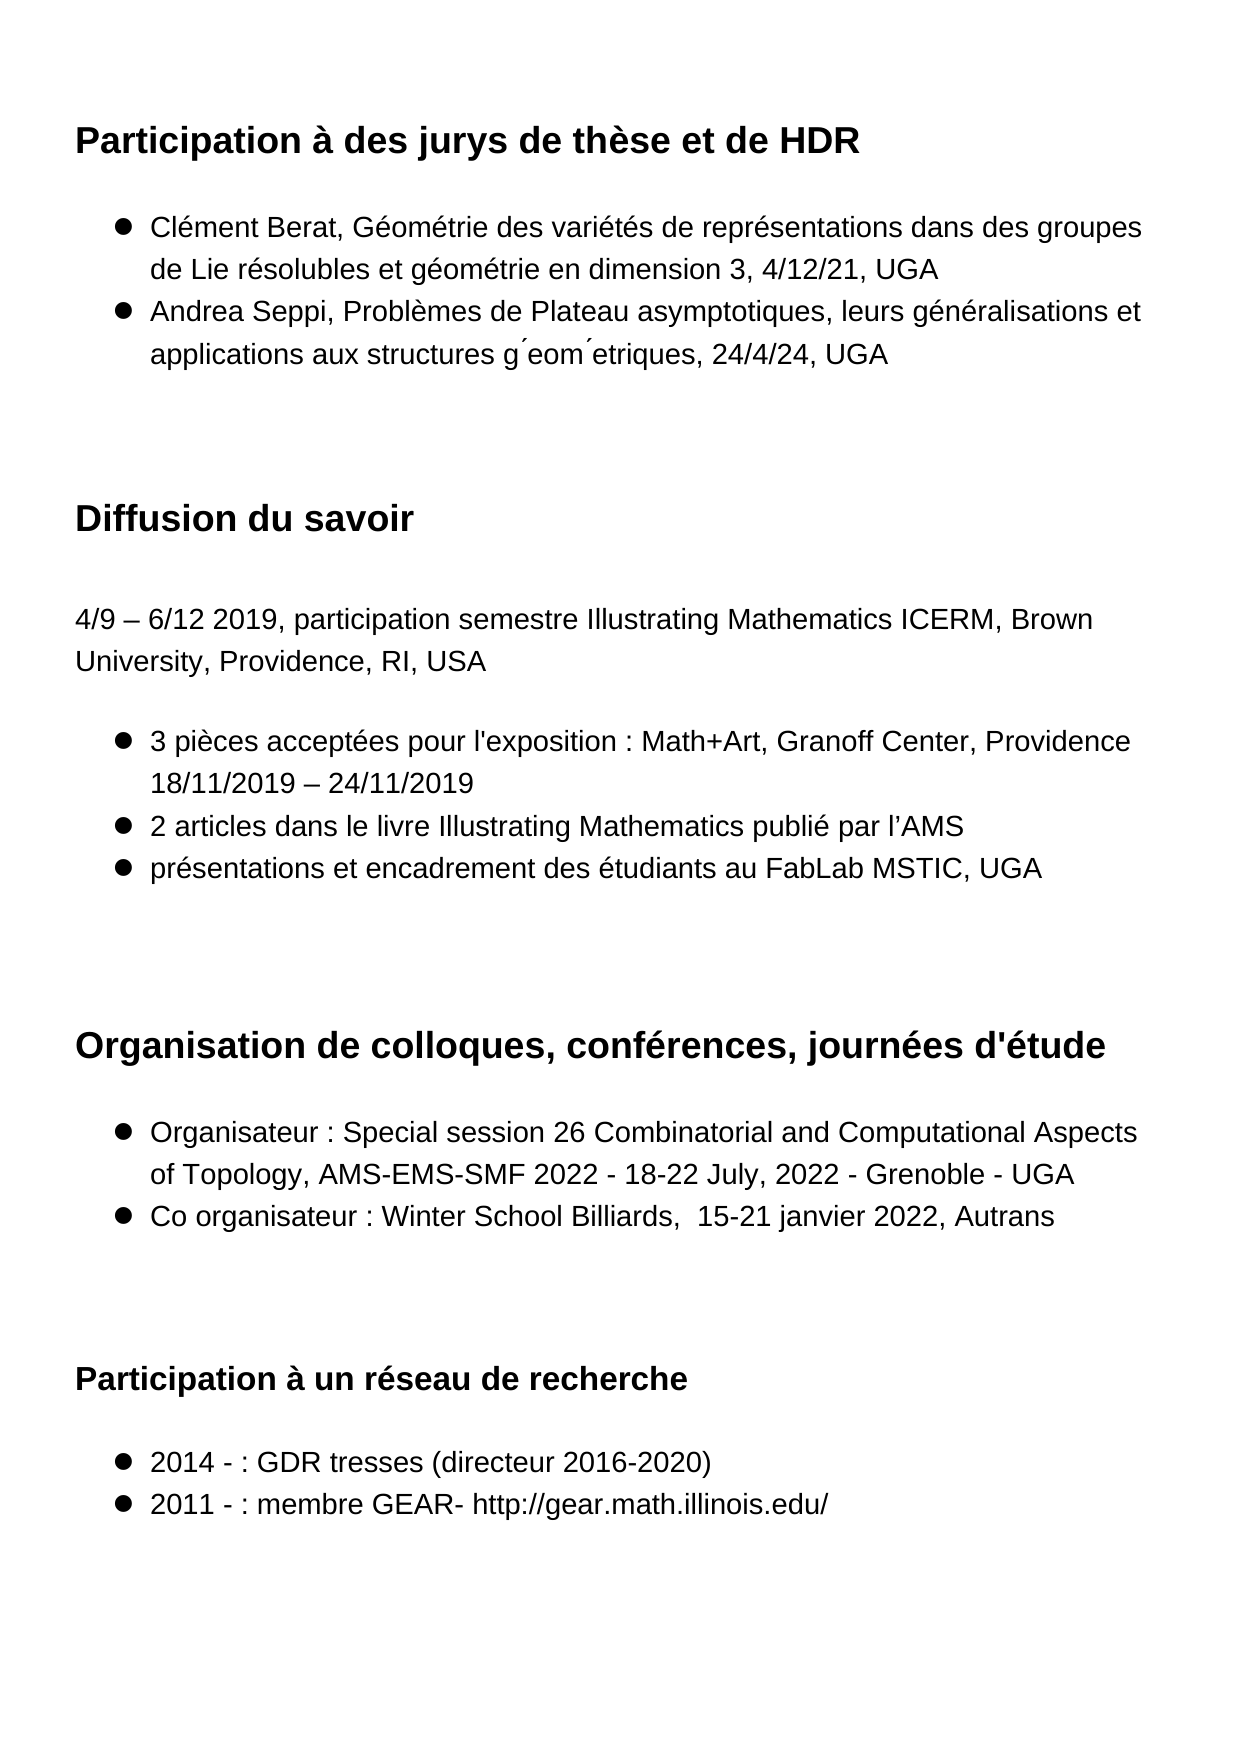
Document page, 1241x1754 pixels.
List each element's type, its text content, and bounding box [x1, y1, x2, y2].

list présentations et encadrement des étudiants au FabLab MSTIC, UGA [112, 851, 1165, 885]
list 3 pièces acceptées pour l'exposition : Math+Art, Granoff Center, Providence 18/11/2019 – 24/11/2019 [112, 724, 1165, 800]
list 2 articles dans le livre Illustrating Mathematics publié par l’AMS [112, 809, 1165, 842]
list 2011 - : membre GEAR- http://gear.math.illinois.edu/ [112, 1487, 1165, 1521]
list Clément Berat, Géométrie des variétés de représentations dans des groupes de Lie résolubles et géométrie en dimension 3, 4/12/21, UGA [112, 210, 1165, 286]
text Organisation de colloques, conférences, journées d'étude [75, 1023, 1165, 1066]
list Co organisateur : Winter School Billiards, 15-21 janvier 2022, Autrans [112, 1199, 1165, 1233]
text Participation à un réseau de recherche [75, 1359, 1165, 1397]
list Andrea Seppi, Problèmes de Plateau asymptotiques, leurs généralisations et applications aux structures g ́eom ́etriques, 24/4/24, UGA [112, 294, 1165, 370]
list 2014 - : GDR tresses (directeur 2016-2020) [112, 1445, 1165, 1478]
text Diffusion du savoir 4/9 – 6/12 2019, participation semestre Illustrating Mathematics ICERM, Brown University, Providence, RI, USA [75, 496, 1165, 678]
list Organisateur : Special session 26 Combinatorial and Computational Aspects of Topology, AMS-EMS-SMF 2022 - 18-22 July, 2022 - Grenoble - UGA [112, 1115, 1165, 1191]
text Participation à des jurys de thèse et de HDR [75, 118, 1165, 161]
